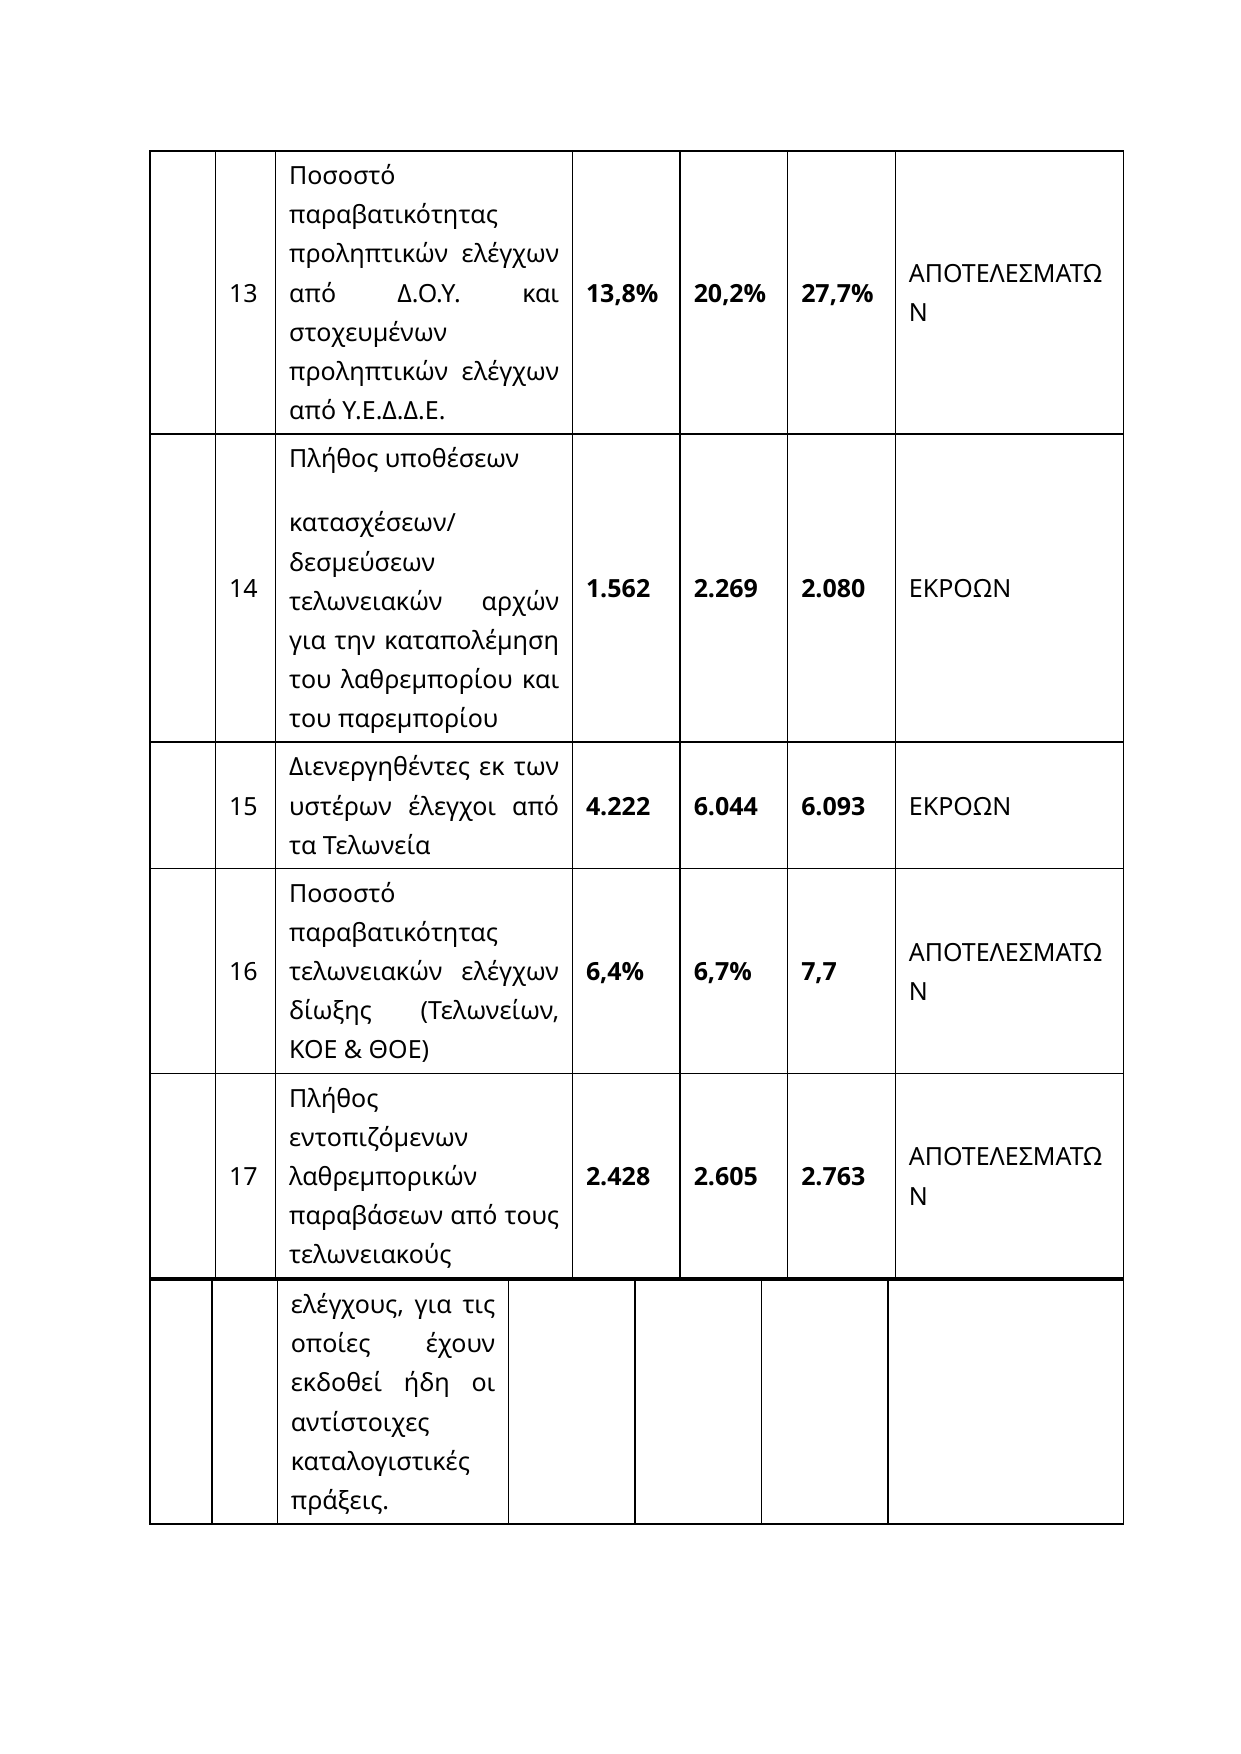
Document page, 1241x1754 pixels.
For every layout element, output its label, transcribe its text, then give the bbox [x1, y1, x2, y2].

table_cell 2.428 [573, 1074, 679, 1277]
table_cell Πλήθος εντοπιζόμενων λαθρεμπορικών παραβάσεων από τους τελωνειακούς [276, 1074, 572, 1277]
table_cell 1.562 [573, 435, 679, 741]
table_cell Διενεργηθέντες εκ των υστέρων έλεγχοι από τα Τελωνεία [276, 743, 572, 868]
table_cell 14 [216, 435, 275, 741]
table_cell 20,2% [681, 152, 787, 433]
table_cell Πλήθος υποθέσεων κατασχέσεων/δεσμεύσεων τελωνειακών αρχών για την καταπολέμηση του λαθρεμπορίου και του παρεμπορίου [276, 435, 572, 741]
table_header [509, 1281, 634, 1523]
table_cell 4.222 [573, 743, 679, 868]
table_header ελέγχους, για τις οποίες έχουν εκδοθεί ήδη οι αντίστοιχες καταλογιστικές πράξεις. [278, 1281, 508, 1523]
table_cell 2.080 [788, 435, 895, 741]
table_cell ΕΚΡΟΩΝ [896, 743, 1123, 868]
table_cell 27,7% [788, 152, 895, 433]
table_cell [151, 743, 215, 868]
table_cell 6,7% [681, 869, 787, 1072]
table_cell Ποσοστό παραβατικότητας προληπτικών ελέγχων από Δ.Ο.Υ. και στοχευμένων προληπτικών ελέγχων από Υ.Ε.Δ.Δ.Ε. [276, 152, 572, 433]
table_header [636, 1281, 761, 1523]
table_cell 7,7 [788, 869, 895, 1072]
table_cell 2.763 [788, 1074, 895, 1277]
table_cell 2.269 [681, 435, 787, 741]
table_cell 2.605 [681, 1074, 787, 1277]
table_cell 6.093 [788, 743, 895, 868]
table_cell ΑΠΟΤΕΛΕΣΜΑΤΩΝ [896, 152, 1123, 433]
table_header [213, 1281, 277, 1523]
table_cell [151, 435, 215, 741]
table_cell ΑΠΟΤΕΛΕΣΜΑΤΩΝ [896, 869, 1123, 1072]
table_cell 13,8% [573, 152, 679, 433]
table_cell [151, 1074, 215, 1277]
table_cell 15 [216, 743, 275, 868]
table_cell ΑΠΟΤΕΛΕΣΜΑΤΩΝ [896, 1074, 1123, 1277]
table_header [151, 1281, 211, 1523]
table_cell 17 [216, 1074, 275, 1277]
table_cell ΕΚΡΟΩΝ [896, 435, 1123, 741]
table_cell Ποσοστό παραβατικότητας τελωνειακών ελέγχων δίωξης (Τελωνείων, ΚΟΕ & ΘΟΕ) [276, 869, 572, 1072]
table_cell [151, 869, 215, 1072]
table_cell [151, 152, 215, 433]
table_cell 16 [216, 869, 275, 1072]
table_cell 6.044 [681, 743, 787, 868]
table_header [762, 1281, 887, 1523]
table_cell 13 [216, 152, 275, 433]
table_cell 6,4% [573, 869, 679, 1072]
table_header [889, 1281, 1123, 1523]
